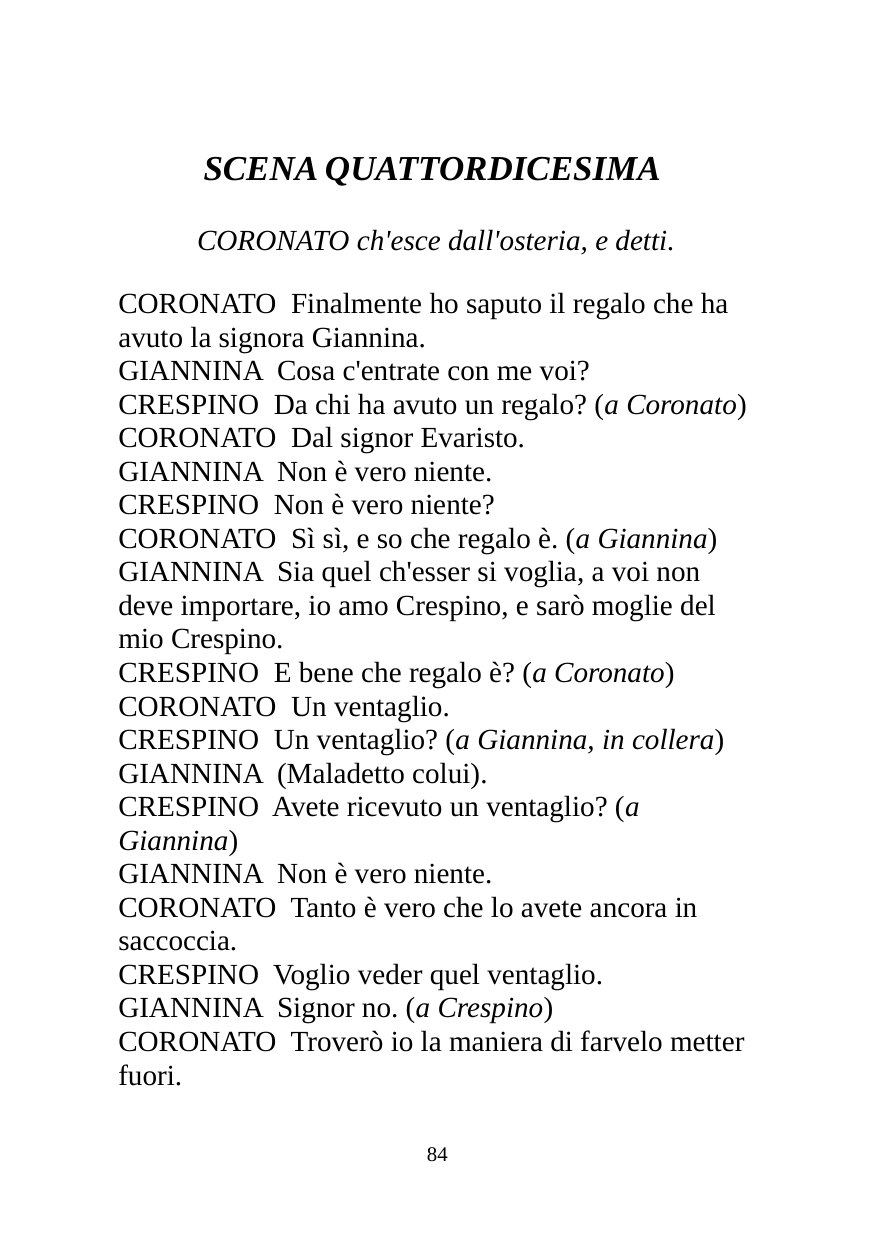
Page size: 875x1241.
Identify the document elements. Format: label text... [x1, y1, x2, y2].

text CRESPINO E bene che regalo è? (a Coronato) [118, 655, 756, 689]
text GIANNINA Cosa c'entrate con me voi? [118, 353, 756, 387]
text CORONATO Tanto è vero che lo avete ancora in saccoccia. [118, 890, 756, 957]
text CRESPINO Avete ricevuto un ventaglio? (a Giannina) [118, 789, 756, 856]
text GIANNINA Non è vero niente. [118, 856, 756, 890]
text CRESPINO Un ventaglio? (a Giannina, in collera) [118, 722, 756, 756]
text CORONATO Dal signor Evaristo. [118, 420, 756, 454]
text CRESPINO Da chi ha avuto un regalo? (a Coronato) [118, 387, 756, 420]
text CORONATO Sì sì, e so che regalo è. (a Giannina) [118, 521, 756, 554]
text GIANNINA Non è vero niente. [118, 454, 756, 487]
text GIANNINA Signor no. (a Crespino) [118, 991, 756, 1024]
text CORONATO Finalmente ho saputo il regalo che ha avuto la signora Giannina. [118, 286, 756, 353]
text GIANNINA Sia quel ch'esser si voglia, a voi non deve importare, io amo Crespino, e sarò moglie del mio Crespino. [118, 554, 756, 655]
text GIANNINA (Maladetto colui). [118, 756, 756, 789]
text CRESPINO Non è vero niente? [118, 487, 756, 521]
subtitle SCENA QUATTORDICESIMA [118, 148, 756, 188]
text CORONATO Un ventaglio. [118, 689, 756, 722]
text CORONATO Troverò io la maniera di farvelo metter fuori. [118, 1024, 756, 1091]
text CRESPINO Voglio veder quel ventaglio. [118, 957, 756, 991]
text CORONATO ch'esce dall'osteria, e detti. [118, 223, 756, 257]
